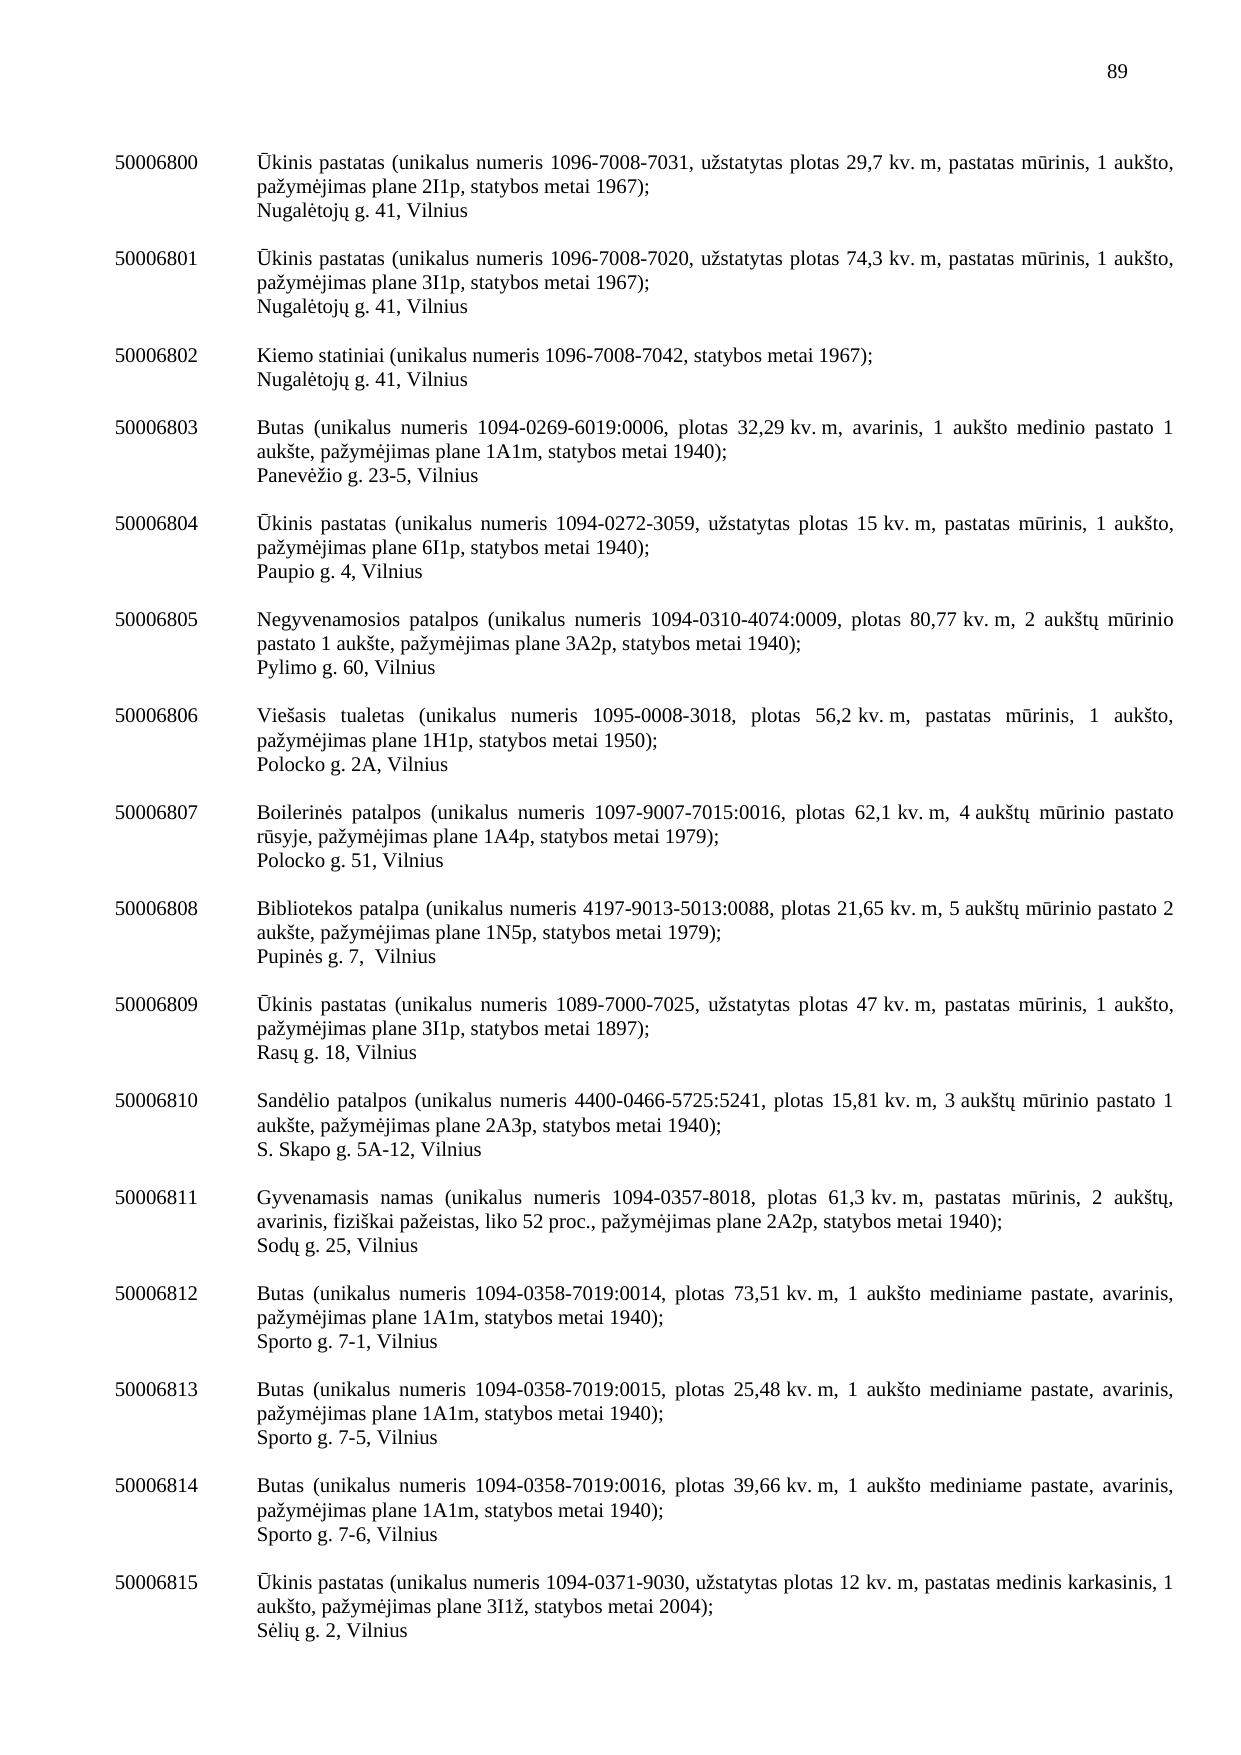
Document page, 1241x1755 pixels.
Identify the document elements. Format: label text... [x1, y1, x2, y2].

table_cell [1197, 896, 1213, 992]
table_cell [1197, 1281, 1213, 1377]
table_cell [1213, 896, 1220, 992]
table_cell [1185, 415, 1197, 511]
table_cell [1185, 1089, 1197, 1185]
table_cell [1213, 1089, 1220, 1185]
table_cell [1185, 1185, 1197, 1281]
table_cell [1213, 1281, 1220, 1377]
table_cell [1197, 1089, 1213, 1185]
table_cell 50006815 Ūkinis pastatas (unikalus numeris 1094-0371-9030, užstatytas plotas 12 kv. m, pastatas medinis karkasinis, 1 aukšto, pažymėjimas plane 3I1ž, statybos metai 2004); Sėlių g. 2, Vilnius [94, 1570, 1185, 1666]
table_cell [1197, 150, 1213, 246]
table_cell [1185, 992, 1197, 1088]
table_cell [1213, 343, 1220, 415]
table_cell [1197, 1185, 1213, 1281]
table_cell [1213, 1474, 1220, 1570]
table_cell [1185, 1474, 1197, 1570]
table_cell [1185, 150, 1197, 246]
table_cell [1213, 992, 1220, 1088]
table_cell 50006802 Kiemo statiniai (unikalus numeris 1096-7008-7042, statybos metai 1967); Nugalėtojų g. 41, Vilnius [94, 343, 1185, 415]
table_cell [1185, 607, 1197, 703]
table_cell 50006810 Sandėlio patalpos (unikalus numeris 4400-0466-5725:5241, plotas 15,81 kv. m, 3 aukštų mūrinio pastato 1 aukšte, pažymėjimas plane 2A3p, statybos metai 1940); S. Skapo g. 5A-12, Vilnius [94, 1089, 1185, 1185]
table_cell [1197, 1377, 1213, 1473]
table_cell [1197, 704, 1213, 800]
table_cell [1213, 800, 1220, 896]
table_cell [1197, 511, 1213, 607]
table_cell [1197, 246, 1213, 342]
table_cell [1213, 704, 1220, 800]
table_cell [1213, 607, 1220, 703]
table_cell [1213, 511, 1220, 607]
table_cell [1197, 800, 1213, 896]
table_cell [1213, 1185, 1220, 1281]
table_cell 50006806 Viešasis tualetas (unikalus numeris 1095-0008-3018, plotas 56,2 kv. m, pastatas mūrinis, 1 aukšto, pažymėjimas plane 1H1p, statybos metai 1950); Polocko g. 2A, Vilnius [94, 704, 1185, 800]
table_cell [1185, 343, 1197, 415]
table_cell [1197, 343, 1213, 415]
table_cell [1185, 1570, 1197, 1666]
table_cell [1197, 415, 1213, 511]
table_cell [1185, 1281, 1197, 1377]
table_cell [1197, 992, 1213, 1088]
table_cell 50006805 Negyvenamosios patalpos (unikalus numeris 1094-0310-4074:0009, plotas 80,77 kv. m, 2 aukštų mūrinio pastato 1 aukšte, pažymėjimas plane 3A2p, statybos metai 1940); Pylimo g. 60, Vilnius [94, 607, 1185, 703]
table_cell [1213, 415, 1220, 511]
table_cell 50006808 Bibliotekos patalpa (unikalus numeris 4197-9013-5013:0088, plotas 21,65 kv. m, 5 aukštų mūrinio pastato 2 aukšte, pažymėjimas plane 1N5p, statybos metai 1979); Pupinės g. 7, Vilnius [94, 896, 1185, 992]
table_cell [1185, 800, 1197, 896]
table_cell [1185, 896, 1197, 992]
table_cell [1213, 246, 1220, 342]
table_cell [1213, 1377, 1220, 1473]
table_cell [1197, 607, 1213, 703]
table_cell 50006801 Ūkinis pastatas (unikalus numeris 1096-7008-7020, užstatytas plotas 74,3 kv. m, pastatas mūrinis, 1 aukšto, pažymėjimas plane 3I1p, statybos metai 1967); Nugalėtojų g. 41, Vilnius [94, 246, 1185, 342]
table_cell [1185, 704, 1197, 800]
table_cell [1185, 246, 1197, 342]
table_cell 50006803 Butas (unikalus numeris 1094-0269-6019:0006, plotas 32,29 kv. m, avarinis, 1 aukšto medinio pastato 1 aukšte, pažymėjimas plane 1A1m, statybos metai 1940); Panevėžio g. 23-5, Vilnius [94, 415, 1185, 511]
table_cell [1185, 1377, 1197, 1473]
table_cell 50006811 Gyvenamasis namas (unikalus numeris 1094-0357-8018, plotas 61,3 kv. m, pastatas mūrinis, 2 aukštų, avarinis, fiziškai pažeistas, liko 52 proc., pažymėjimas plane 2A2p, statybos metai 1940); Sodų g. 25, Vilnius [94, 1185, 1185, 1281]
table_cell 50006800 Ūkinis pastatas (unikalus numeris 1096-7008-7031, užstatytas plotas 29,7 kv. m, pastatas mūrinis, 1 aukšto, pažymėjimas plane 2I1p, statybos metai 1967); Nugalėtojų g. 41, Vilnius [94, 150, 1185, 246]
table_cell [1197, 1570, 1213, 1666]
table_cell 50006809 Ūkinis pastatas (unikalus numeris 1089-7000-7025, užstatytas plotas 47 kv. m, pastatas mūrinis, 1 aukšto, pažymėjimas plane 3I1p, statybos metai 1897); Rasų g. 18, Vilnius [94, 992, 1185, 1088]
table_cell 50006813 Butas (unikalus numeris 1094-0358-7019:0015, plotas 25,48 kv. m, 1 aukšto mediniame pastate, avarinis, pažymėjimas plane 1A1m, statybos metai 1940); Sporto g. 7-5, Vilnius [94, 1377, 1185, 1473]
table_cell 50006814 Butas (unikalus numeris 1094-0358-7019:0016, plotas 39,66 kv. m, 1 aukšto mediniame pastate, avarinis, pažymėjimas plane 1A1m, statybos metai 1940); Sporto g. 7-6, Vilnius [94, 1474, 1185, 1570]
table_cell [1197, 1474, 1213, 1570]
table_cell [1213, 1570, 1220, 1666]
table_cell [1213, 150, 1220, 246]
table_cell 50006807 Boilerinės patalpos (unikalus numeris 1097-9007-7015:0016, plotas 62,1 kv. m, 4 aukštų mūrinio pastato rūsyje, pažymėjimas plane 1A4p, statybos metai 1979); Polocko g. 51, Vilnius [94, 800, 1185, 896]
table_cell [1185, 511, 1197, 607]
table_cell 50006812 Butas (unikalus numeris 1094-0358-7019:0014, plotas 73,51 kv. m, 1 aukšto mediniame pastate, avarinis, pažymėjimas plane 1A1m, statybos metai 1940); Sporto g. 7-1, Vilnius [94, 1281, 1185, 1377]
table_cell 50006804 Ūkinis pastatas (unikalus numeris 1094-0272-3059, užstatytas plotas 15 kv. m, pastatas mūrinis, 1 aukšto, pažymėjimas plane 6I1p, statybos metai 1940); Paupio g. 4, Vilnius [94, 511, 1185, 607]
